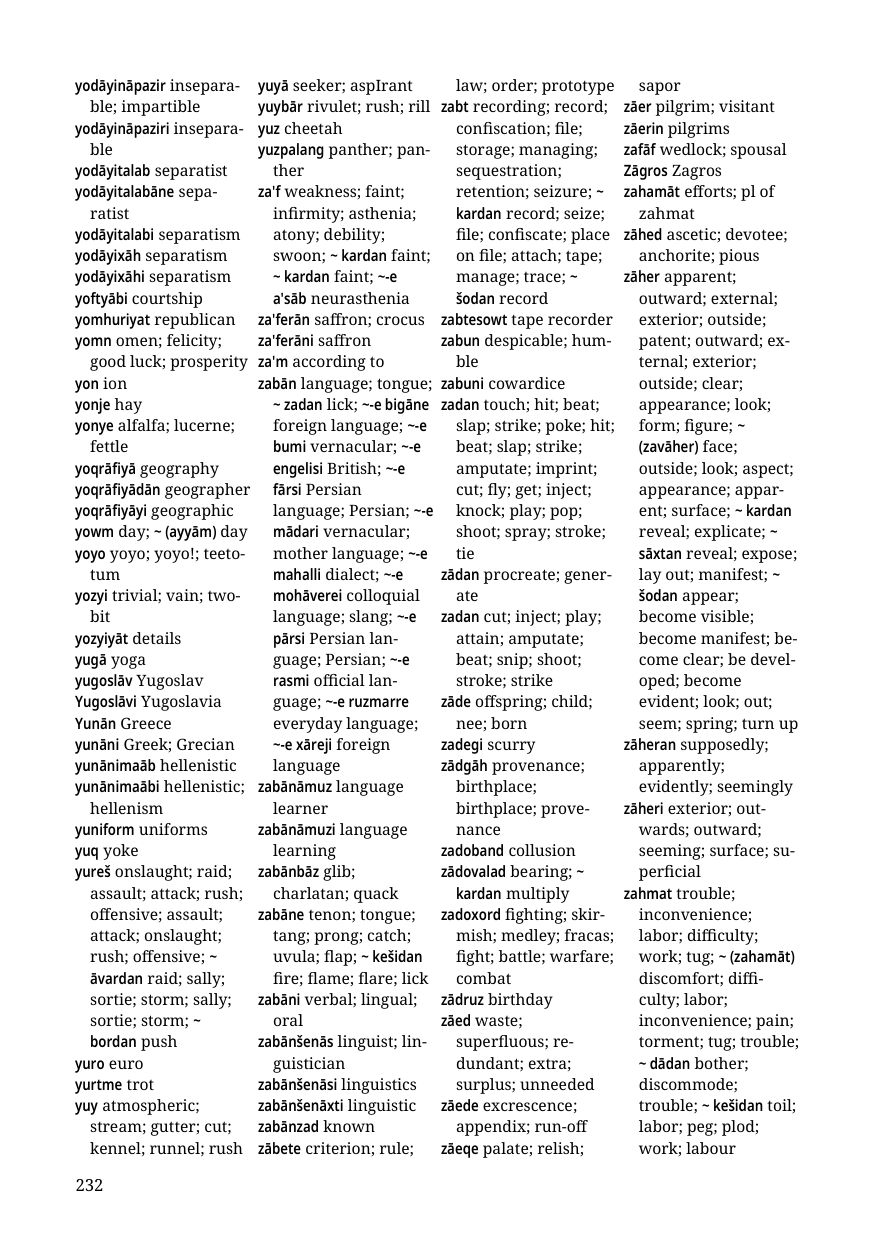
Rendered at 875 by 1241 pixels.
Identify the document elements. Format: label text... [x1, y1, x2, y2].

text yurtme trot [75, 1074, 250, 1095]
text zabtesowt tape recorder [441, 309, 616, 330]
text yugoslāv Yugoslav [75, 670, 250, 691]
text zabāni verbal; lingual; oral [258, 989, 433, 1031]
text zāheran supposedly; appar­ently; evidently; seem­ingly [624, 734, 799, 797]
text zabānšenāsi linguistics [258, 1074, 433, 1095]
text yodāyixāhi separatism [75, 266, 250, 287]
text yoqrāfiyāyi geographic [75, 500, 250, 521]
text zāhed ascetic; devotee; an­chorite; pious [624, 224, 799, 266]
text zādan procreate; gener­ate [441, 564, 616, 606]
text zadan touch; hit; beat; slap; strike; poke; hit; beat; slap; strike; ampu­tate; im­print; cut; fly; get; inject; knock; play; pop; shoot; spray; stroke; tie [441, 394, 616, 564]
text yuz cheetah [258, 117, 433, 139]
text law; or­der; prototype [441, 75, 616, 96]
text yuy atmospheric; stream; gut­ter; cut; kennel; run­nel; rush [75, 1095, 250, 1159]
text yoftyābi courtship [75, 287, 250, 309]
text zabānšenās linguist; lin­guistician [258, 1031, 433, 1074]
text zabāne tenon; tongue; tang; prong; catch; uvula; flap; ~ kešidan fire; flame; flare; lick [258, 904, 433, 989]
text zafāf wedlock; spousal [624, 139, 799, 160]
text zabun despicable; hum­ble [441, 330, 616, 372]
text yunānimaābi hellenistic; hel­lenism [75, 776, 250, 819]
text yureš onslaught; raid; as­sault; attack; rush; offen­sive; as­sault; attack; on­slaught; rush; offensive; ~ āvardan raid; sally; sortie; storm; sally; sor­tie; storm; ~ bordan push [75, 861, 250, 1052]
text zāher apparent; outward; exter­nal; exterior; out­side; patent; outward; ex­ternal; exterior; outside; clear; appearance; look; form; figure; ~ (zavāher) face; outside; look; as­pect; ap­pearance; appar­ent; sur­face; ~ kardan reveal; ex­plicate; ~ sāxtan reveal; expose; lay out; manifest; ~ šodan appear; become visi­ble; become manifest; be­come clear; be devel­oped; become evident; look; out; seem; spring; turn up [624, 266, 799, 734]
text yozyi trivial; vain; two-bit [75, 585, 250, 627]
text zādgāh provenance; birth­place; birthplace; prove­nance [441, 755, 616, 840]
text yozyiyāt details [75, 627, 250, 649]
text Zāgros Zagros [624, 160, 799, 181]
text zabānāmuzi language learn­ing [258, 819, 433, 861]
text zāeqe palate; relish; [441, 1137, 616, 1159]
text zadoband collusion [441, 840, 616, 861]
text yunānimaāb hellenistic [75, 755, 250, 776]
text yunāni Greek; Grecian [75, 734, 250, 755]
text zabt recording; record; con­fiscation; file; stor­age; manag­ing; seques­tration; retention; seizure; ~ kardan record; seize; file; confiscate; place on file; attach; tape; man­age; trace; ~ šodan record [441, 96, 616, 309]
text sapor [624, 75, 799, 96]
text zāerin pilgrims [624, 117, 799, 139]
text zādruz birthday [441, 989, 616, 1010]
text yodāyināpaziri insepara­ble [75, 117, 250, 160]
text zabānāmuz language learner [258, 776, 433, 819]
text zahmat trouble; inconve­nience; labor; difficulty; work; tug; ~ (zahamāt) discomfort; diffi­culty; la­bor; inconvenience; pain; torment; tug; trouble; ~ dādan bother; discom­mode; trouble; ~ kešidan toil; labor; peg; plod; work; labour [624, 882, 799, 1159]
text zabuni cowardice [441, 372, 616, 394]
text yodāyitalabāne sepa­ratist [75, 181, 250, 224]
text za'f weakness; faint; infirm­ity; asthenia; atony; debil­ity; swoon; ~ kardan faint; ~ kardan faint; ~-e a'sāb neuras­thenia [258, 181, 433, 309]
text za'm according to [258, 351, 433, 372]
text yuzpalang panther; pan­ther [258, 139, 433, 181]
text zāede excrescence; append­ix; run-off [441, 1095, 616, 1137]
text yomhuriyat republican [75, 309, 250, 330]
text zāheri exterior; out­wards; out­ward; seeming; sur­face; su­perficial [624, 797, 799, 882]
text zadoxord fighting; skir­mish; medley; fracas; fight; bat­tle; warfare; combat [441, 904, 616, 989]
text yuq yoke [75, 840, 250, 861]
text yuybār rivulet; rush; rill [258, 96, 433, 117]
text yomn omen; felicity; good luck; prosperity [75, 330, 250, 372]
text zabānzad known [258, 1116, 433, 1137]
text zadegi scurry [441, 734, 616, 755]
text yuniform uniforms [75, 819, 250, 840]
text zādovalad bearing; ~ kardan multiply [441, 861, 616, 904]
text yoqrāfiyā geography [75, 457, 250, 479]
text zāed waste; superfluous; re­dundant; extra; surplus; un­needed [441, 1010, 616, 1095]
text yonye alfalfa; lucerne; fettle [75, 415, 250, 457]
text yon ion [75, 372, 250, 394]
text yodāyixāh separatism [75, 245, 250, 266]
text yodāyitalab separatist [75, 160, 250, 181]
text Yunān Greece [75, 712, 250, 734]
text zabān language; tongue; ~ zadan lick; ~-e bigāne for­eign language; ~-e bumi ver­nacular; ~-e engelisi British; ~-e fārsi Persian language; Per­sian; ~-e mādari vernacu­lar; mother lan­guage; ~-e mahalli di­alect; ~-e mohāverei col­loquial lan­guage; slang; ~-e pārsi Per­sian lan­guage; Persian; ~-e rasmi official lan­guage; ~-e ruzmarre ev­eryday language; ~-e xāreji for­eign language [258, 372, 433, 776]
text yuro euro [75, 1052, 250, 1074]
text yonje hay [75, 394, 250, 415]
text zabānbāz glib; charlatan; quack [258, 861, 433, 904]
text zābete criterion; rule; [258, 1137, 433, 1159]
text zahamāt efforts; pl of zah­mat [624, 181, 799, 224]
text yugā yoga [75, 649, 250, 670]
text zāer pilgrim; visitant [624, 96, 799, 117]
text zāde offspring; child; nee; born [441, 691, 616, 734]
text yowm day; ~ (ayyām) day [75, 521, 250, 542]
text zabānšenāxti linguistic [258, 1095, 433, 1116]
text yodāyitalabi separatism [75, 224, 250, 245]
text za'ferāni saffron [258, 330, 433, 351]
text yuyā seeker; aspIrant [258, 75, 433, 96]
text yoyo yoyo; yoyo!; teeto­tum [75, 542, 250, 585]
text yoqrāfiyādān geogra­pher [75, 479, 250, 500]
text Yugoslāvi Yugoslavia [75, 691, 250, 712]
text za'ferān saffron; crocus [258, 309, 433, 330]
text zadan cut; inject; play; at­tain; amputate; beat; snip; shoot; stroke; strike [441, 606, 616, 691]
text yodāyināpazir insepara­ble; im­partible [75, 75, 250, 117]
